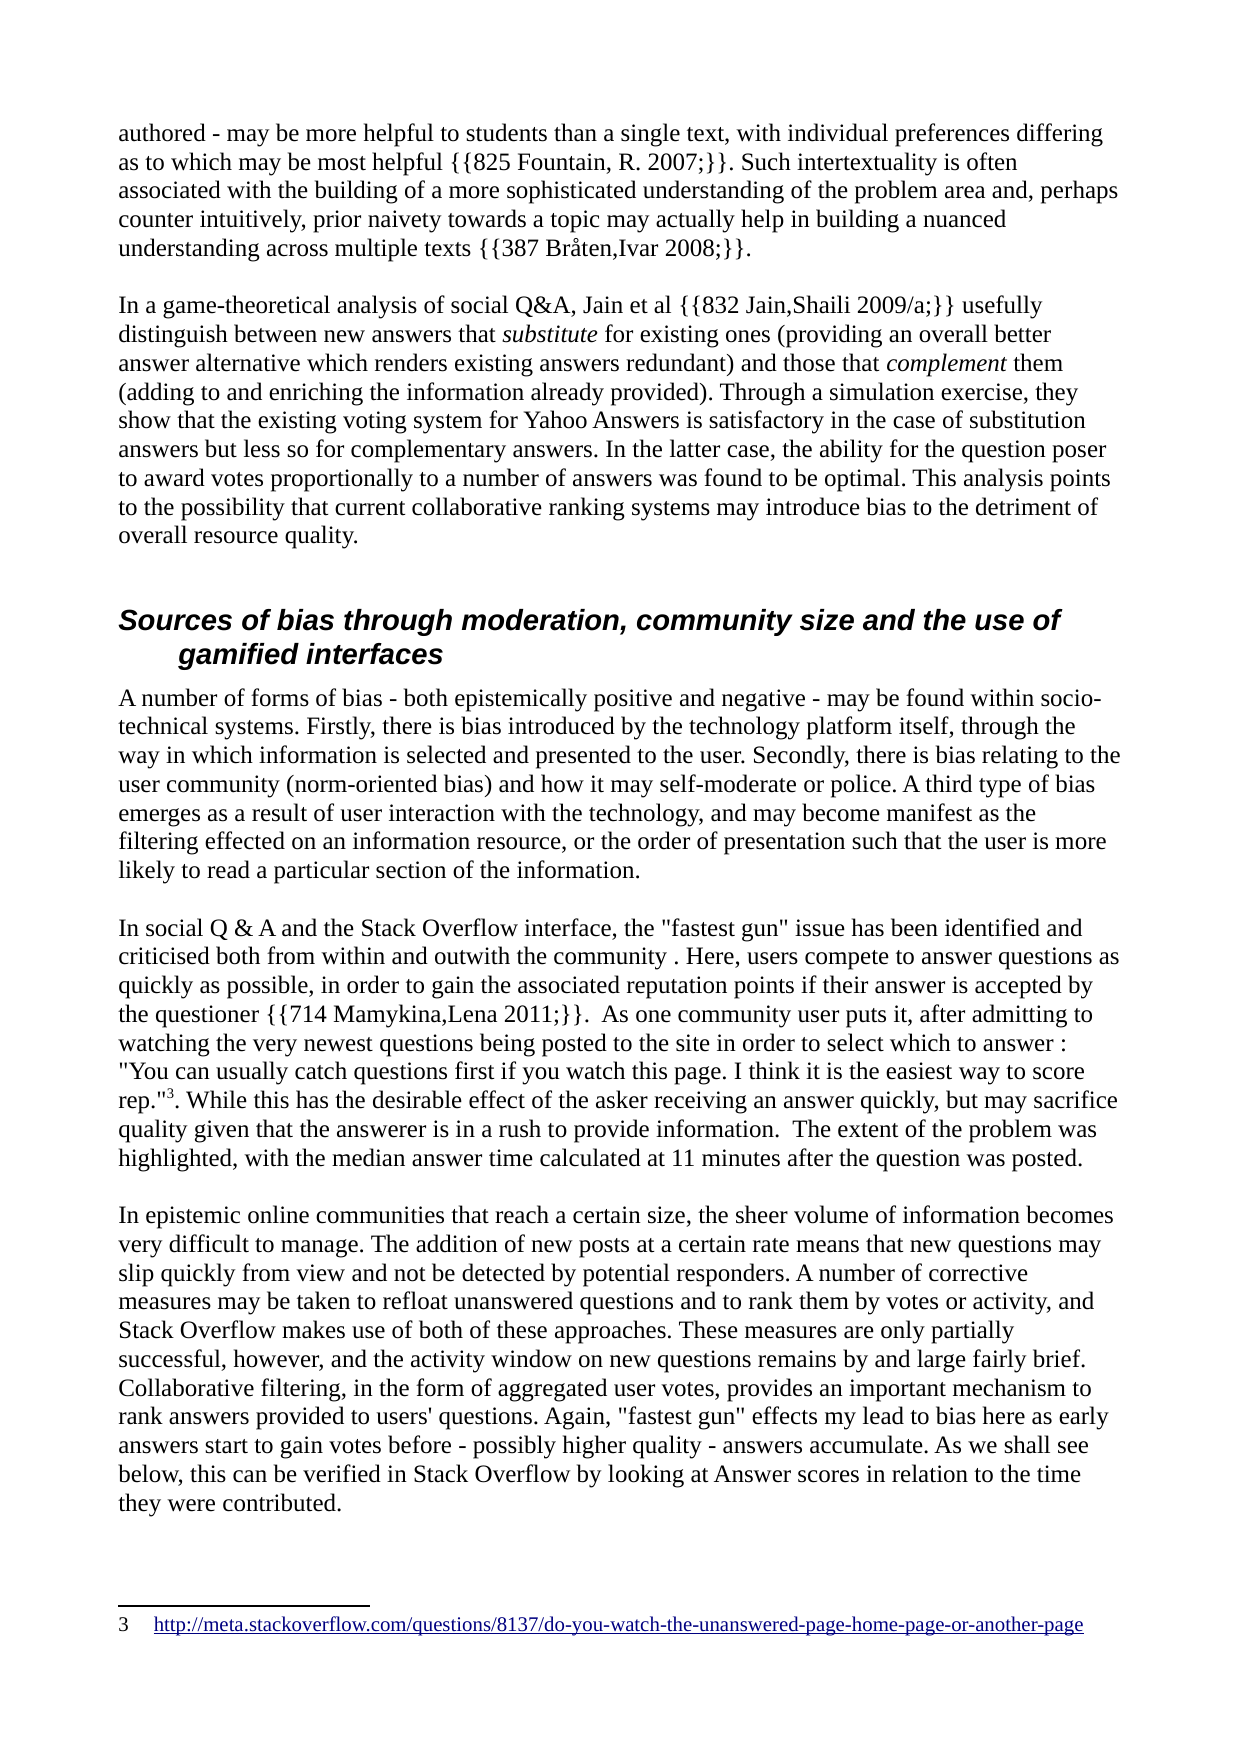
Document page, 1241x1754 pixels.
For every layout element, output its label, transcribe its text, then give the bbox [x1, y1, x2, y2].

text In a game-theoretical analysis of social Q&A, Jain et al {{832 Jain,Shaili 2009/a;}} usefully distinguish between new answers that substitute for existing ones (providing an overall better answer alternative which renders existing answers redundant) and those that complement them (adding to and enriching the information already provided). Through a simulation exercise, they show that the existing voting system for Yahoo Answers is satisfactory in the case of substitution answers but less so for complementary answers. In the latter case, the ability for the question poser to award votes proportionally to a number of answers was found to be optimal. This analysis points to the possibility that current collaborative ranking systems may introduce bias to the detriment of overall resource quality. [118, 291, 1122, 549]
text authored - may be more helpful to students than a single text, with individual preferences differing as to which may be most helpful {{825 Fountain, R. 2007;}}. Such intertextuality is often associated with the building of a more sophisticated understanding of the problem area and, perhaps counter intuitively, prior naivety towards a topic may actually help in building a nuanced understanding across multiple texts {{387 Bråten,Ivar 2008;}}. [118, 118, 1122, 262]
text In epistemic online communities that reach a certain size, the sheer volume of information becomes very difficult to manage. The addition of new posts at a certain rate means that new questions may slip quickly from view and not be detected by potential responders. A number of corrective measures may be taken to refloat unanswered questions and to rank them by votes or activity, and Stack Overflow makes use of both of these approaches. These measures are only partially successful, however, and the activity window on new questions remains by and large fairly brief. [118, 1200, 1122, 1373]
text http://meta.stackoverflow.com/questions/8137/do-you-watch-the-unanswered-page-home-page-or-another-page [118, 1612, 1122, 1636]
subtitle Sources of bias through moderation, community size and the use of gamified interfaces [118, 603, 1122, 670]
text In social Q & A and the Stack Overflow interface, the "fastest gun" issue has been identified and criticised both from within and outwith the community . Here, users compete to answer questions as quickly as possible, in order to gain the associated reputation points if their answer is accepted by the questioner {{714 Mamykina,Lena 2011;}}. As one community user puts it, after admitting to watching the very newest questions being posted to the site in order to select which to answer : "You can usually catch questions first if you watch this page. I think it is the easiest way to score rep.". While this has the desirable effect of the asker receiving an answer quickly, but may sacrifice quality given that the answerer is in a rush to provide information. The extent of the problem was highlighted, with the median answer time calculated at 11 minutes after the question was posted. [118, 913, 1122, 1171]
text A number of forms of bias - both epistemically positive and negative - may be found within socio-technical systems. Firstly, there is bias introduced by the technology platform itself, through the way in which information is selected and presented to the user. Secondly, there is bias relating to the user community (norm-oriented bias) and how it may self-moderate or police. A third type of bias emerges as a result of user interaction with the technology, and may become manifest as the filtering effected on an information resource, or the order of presentation such that the user is more likely to read a particular section of the information. [118, 683, 1122, 884]
text Collaborative filtering, in the form of aggregated user votes, provides an important mechanism to rank answers provided to users' questions. Again, "fastest gun" effects my lead to bias here as early answers start to gain votes before - possibly higher quality - answers accumulate. As we shall see below, this can be verified in Stack Overflow by looking at Answer scores in relation to the time they were contributed. [118, 1373, 1122, 1516]
